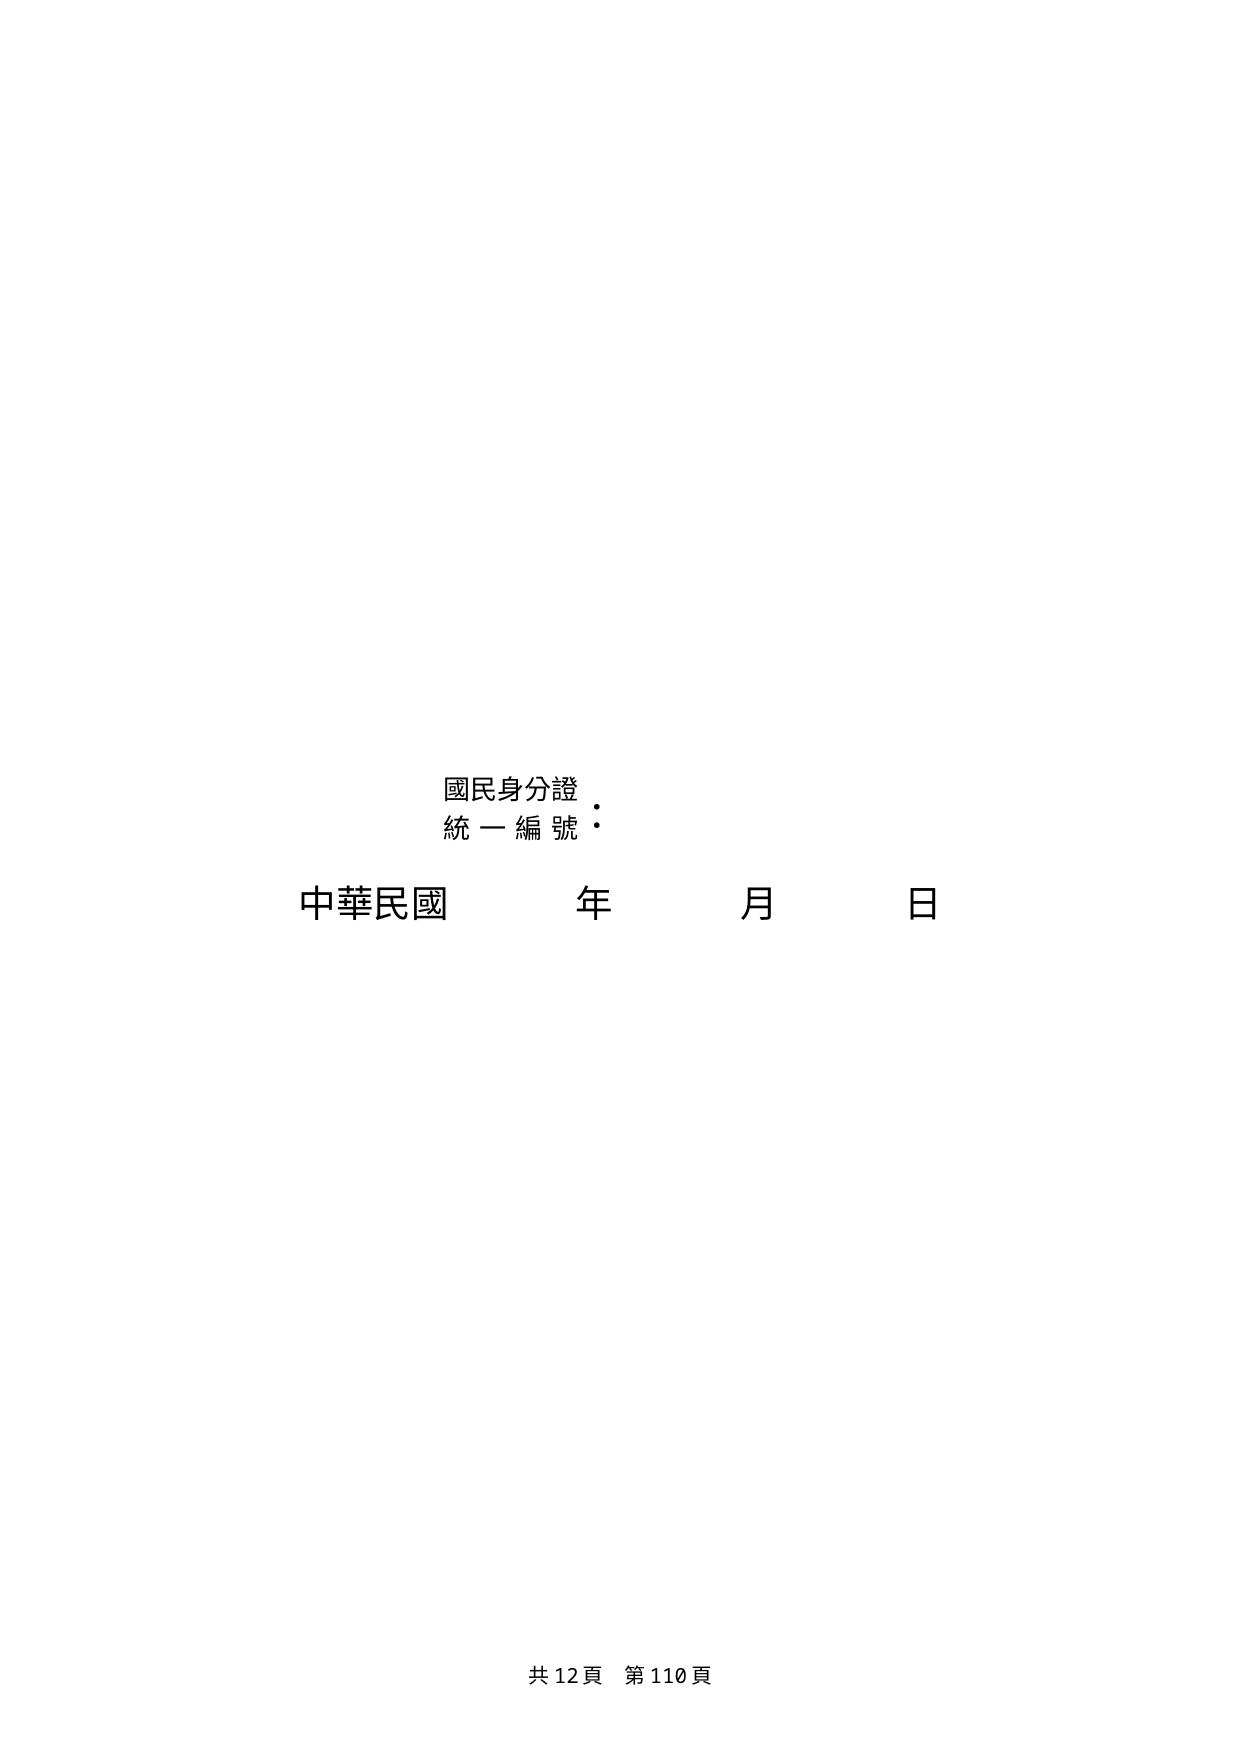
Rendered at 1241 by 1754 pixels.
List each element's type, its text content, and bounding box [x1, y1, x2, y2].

text 中華民國 年 月 日 [118, 859, 1122, 922]
text 國民身分證統一編號： [118, 734, 1122, 859]
